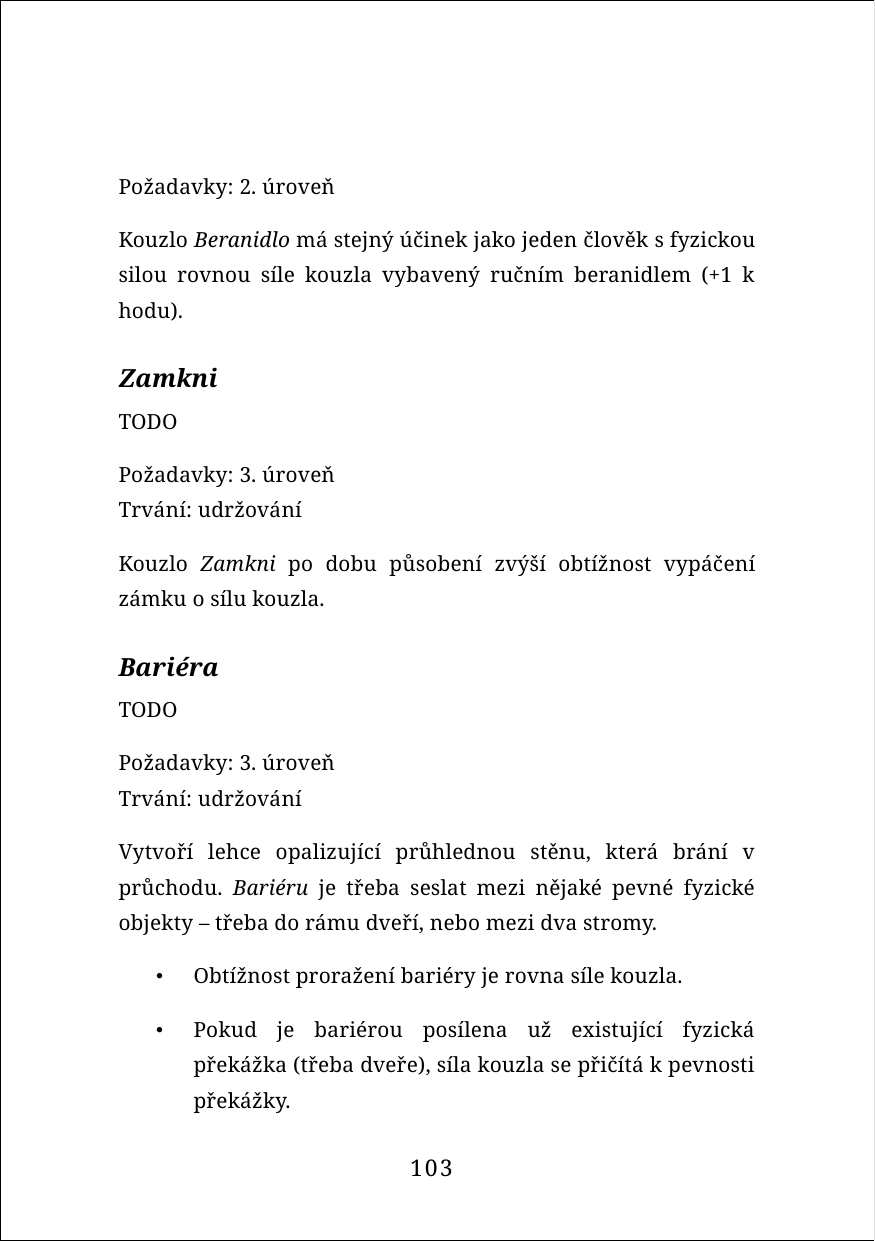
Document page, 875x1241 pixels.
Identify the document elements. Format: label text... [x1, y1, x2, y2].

subtitle Bariéra [118, 649, 756, 683]
list Pokud je bariérou posílena už existující fyzická překážka (třeba dveře), síla kouzla se přičítá k pevnosti překážky. [156, 1015, 756, 1114]
subtitle Zamkni [118, 361, 756, 395]
text Vytvoří lehce opalizující průhlednou stěnu, která brání v průchodu. Bariéru je třeba seslat mezi nějaké pevné fyzické objekty – třeba do rámu dveří, nebo mezi dva stromy. [118, 837, 756, 937]
text Kouzlo Beranidlo má stejný účinek jako jeden člověk s fyzickou silou rovnou síle kouzla vybavený ručním beranidlem (+1 k hodu). [118, 225, 756, 324]
text Požadavky: 3. úroveň Trvání: udržování [118, 460, 756, 524]
text TODO [118, 695, 756, 724]
list Obtížnost proražení bariéry je rovna síle kouzla. [156, 961, 756, 990]
text Kouzlo Zamkni po dobu působení zvýší obtížnost vypáčení zámku o sílu kouzla. [118, 549, 756, 613]
text TODO [118, 407, 756, 435]
text Požadavky: 3. úroveň Trvání: udržování [118, 748, 756, 812]
text Požadavky: 2. úroveň [118, 172, 756, 200]
